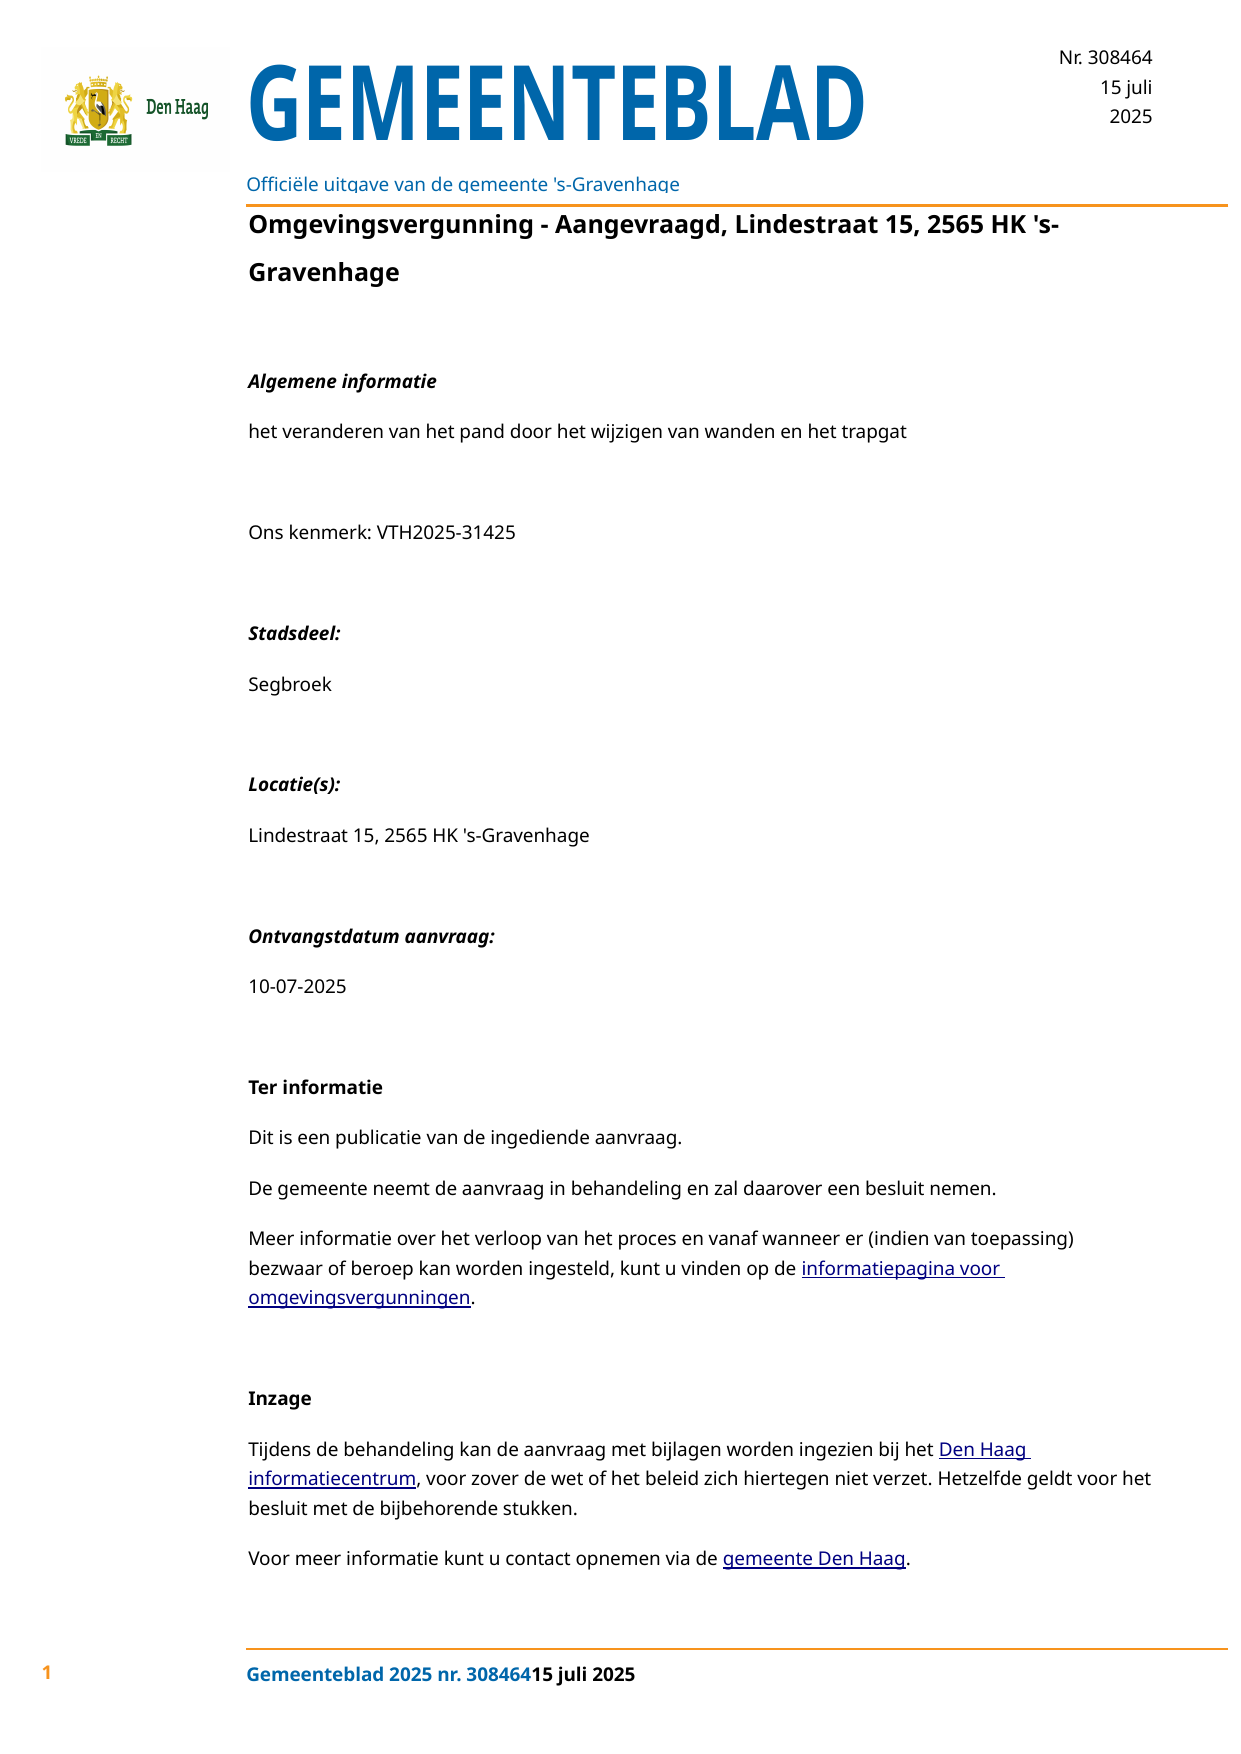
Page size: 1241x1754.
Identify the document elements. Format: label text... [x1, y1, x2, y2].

text Ontvangstdatum aanvraag: [248, 923, 1152, 949]
text Locatie(s): [248, 772, 1152, 797]
text Omgevingsvergunning - Aangevraagd, Lindestraat 15, 2565 HK 's-Gravenhage [248, 207, 1152, 288]
text Segbroek [248, 671, 1152, 697]
text Algemene informatie [248, 368, 1152, 394]
text De gemeente neemt de aanvraag in behandeling en zal daarover een besluit nemen. [248, 1175, 1152, 1201]
text Lindestraat 15, 2565 HK 's-Gravenhage [248, 822, 1152, 848]
text het veranderen van het pand door het wijzigen van wanden en het trapgat [248, 419, 1152, 444]
text Meer informatie over het verloop van het proces en vanaf wanneer er (indien van toepassing) bezwaar of beroep kan worden ingesteld, kunt u vinden op de informatiepagina voor omgevingsvergunningen. [248, 1225, 1152, 1310]
text Dit is een publicatie van de ingediende aanvraag. [248, 1124, 1152, 1150]
text Ter informatie [248, 1074, 1152, 1100]
picture [41, 47, 231, 172]
text Stadsdeel: [248, 620, 1152, 646]
text Voor meer informatie kunt u contact opnemen via de gemeente Den Haag. [248, 1545, 1152, 1571]
text Inzage [248, 1385, 1152, 1411]
text Tijdens de behandeling kan de aanvraag met bijlagen worden ingezien bij het Den Haag informatiecentrum, voor zover de wet of het beleid zich hiertegen niet verzet. Hetzelfde geldt voor het besluit met de bijbehorende stukken. [248, 1436, 1152, 1521]
text Ons kenmerk: VTH2025-31425 [248, 519, 1152, 545]
text 10-07-2025 [248, 973, 1152, 999]
